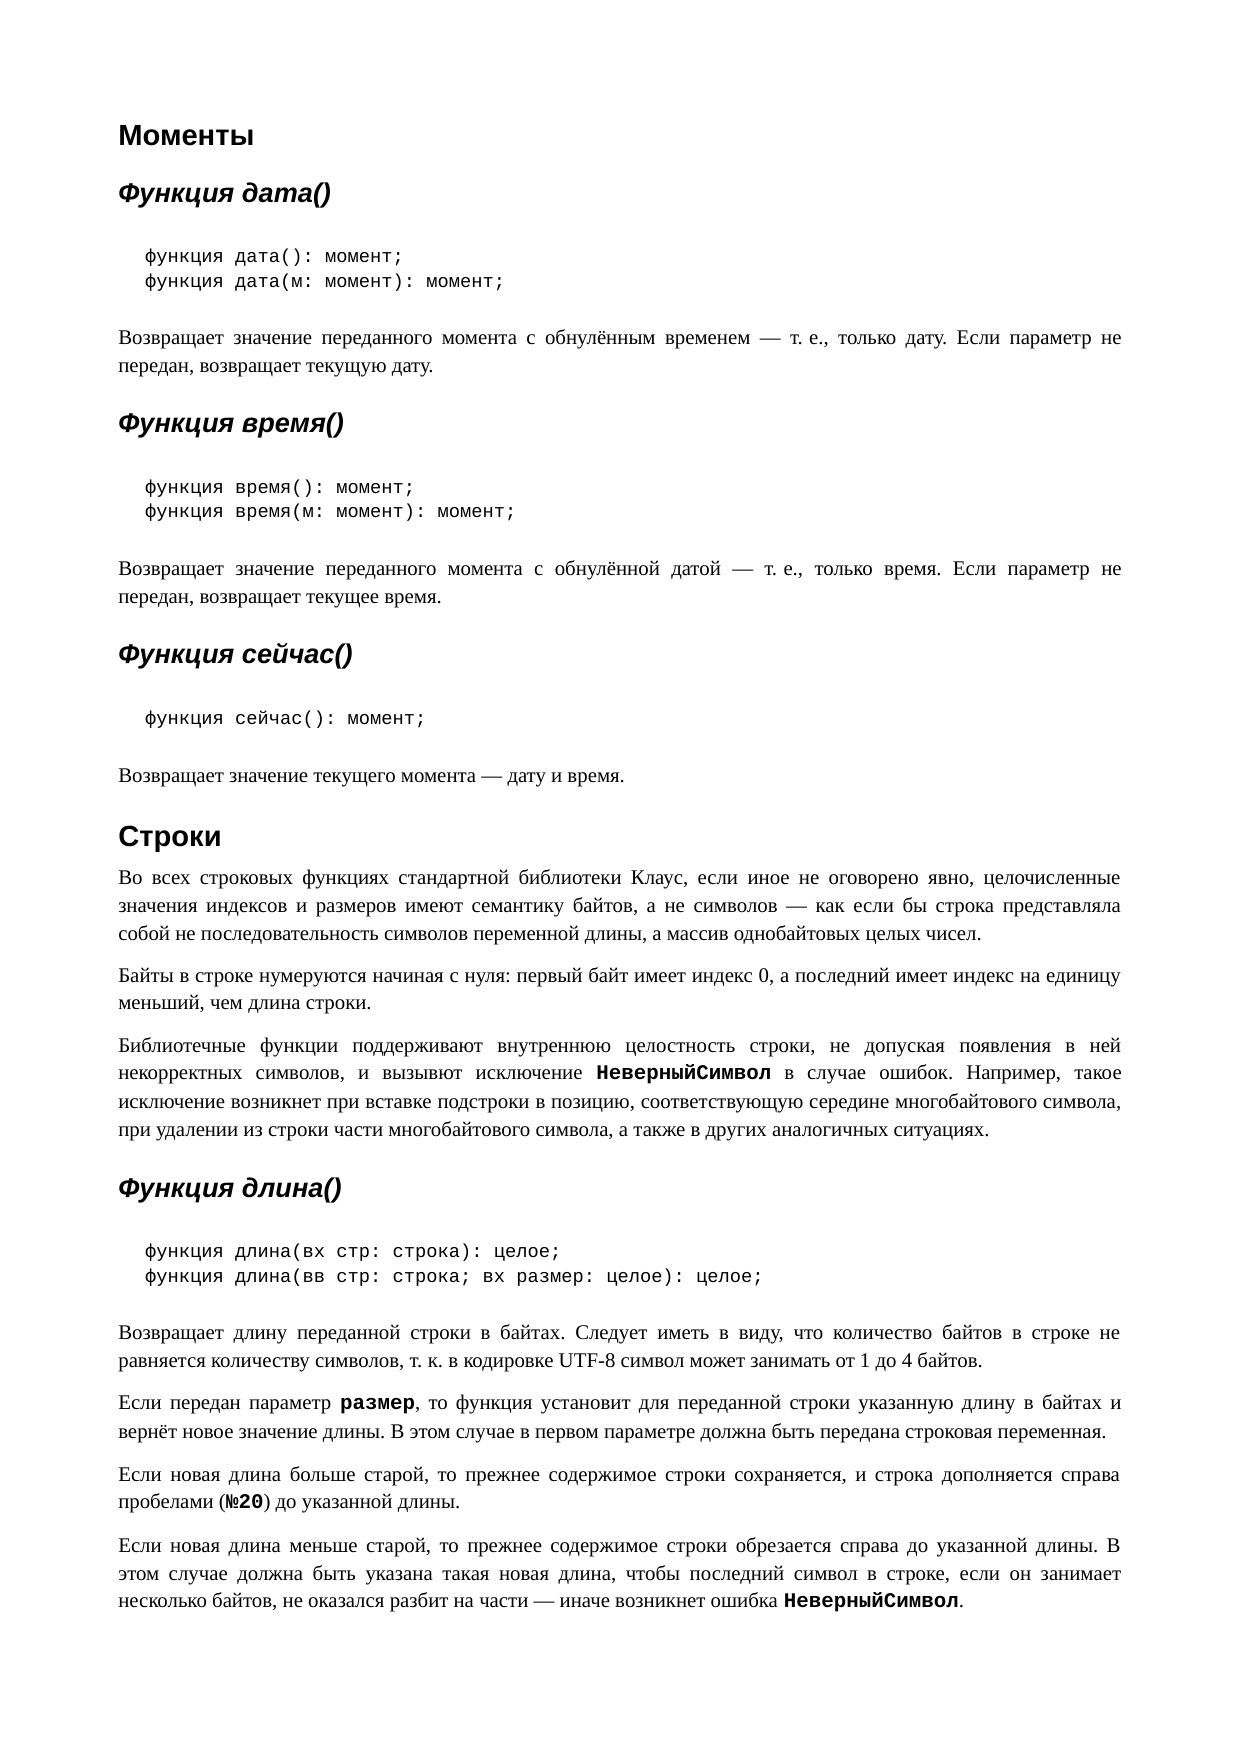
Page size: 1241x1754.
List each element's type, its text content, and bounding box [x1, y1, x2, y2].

text функция время(): момент; функция время(м: момент): момент; [136, 469, 1104, 532]
text Если новая длина больше старой, то прежнее содержимое строки сохраняется, и строка дополняется справа пробелами (№20) до указанной длины. [118, 1461, 1122, 1515]
text функция дата(): момент; функция дата(м: момент): момент; [136, 238, 1104, 301]
subtitle Строки [118, 819, 1122, 853]
text функция сейчас(): момент; [136, 700, 1104, 739]
text Возвращает значение переданного момента с обнулённым временем — т. е., только дату. Если параметр не передан, возвращает текущую дату. [118, 325, 1122, 377]
text функция длина(вх стр: строка): целое; [136, 1233, 1104, 1257]
text Во всех строковых функциях стандартной библиотеки Клаус, если иное не оговорено явно, целочисленные значения индексов и размеров имеют семантику байтов, а не символов — как если бы строка представляла собой не последовательность символов переменной длины, а массив однобайтовых целых чисел. [118, 865, 1122, 944]
subtitle Функция сейчас() [118, 638, 1122, 669]
subtitle Функция длина() [118, 1172, 1122, 1203]
text Возвращает значение переданного момента с обнулённой датой — т. е., только время. Если параметр не передан, возвращает текущее время. [118, 556, 1122, 608]
text Библиотечные функции поддерживают внутреннюю целостность строки, не допуская появления в ней некорректных символов, и вызывют исключение НеверныйСимвол в случае ошибок. Например, такое исключение возникнет при вставке подстроки в позицию, соответствующую середине многобайтового символа, при удалении из строки части многобайтового символа, а также в других аналогичных ситуациях. [118, 1032, 1122, 1141]
text Возвращает значение текущего момента — дату и время. [118, 762, 1122, 787]
text Если новая длина меньше старой, то прежнее содержимое строки обрезается справа до указанной длины. В этом случае должна быть указана такая новая длина, чтобы последний символ в строке, если он занимает несколько байтов, не оказался разбит на части — иначе возникнет ошибка НеверныйСимвол. [118, 1533, 1122, 1614]
text Возвращает длину переданной строки в байтах. Следует иметь в виду, что количество байтов в строке не равняется количеству символов, т. к. в кодировке UTF-8 символ может занимать от 1 до 4 байтов. [118, 1320, 1122, 1372]
subtitle Функция время() [118, 407, 1122, 439]
text Если передан параметр размер, то функция установит для переданной строки указанную длину в байтах и вернёт новое значение длины. В этом случае в первом параметре должна быть передана строковая переменная. [118, 1390, 1122, 1443]
text функция длина(вв стр: строка; вх размер: целое): целое; [136, 1257, 1104, 1296]
subtitle Функция дата() [118, 177, 1122, 208]
subtitle Моменты [118, 118, 1122, 152]
text Байты в строке нумеруются начиная с нуля: первый байт имеет индекс 0, а последний имеет индекс на единицу меньший, чем длина строки. [118, 963, 1122, 1014]
